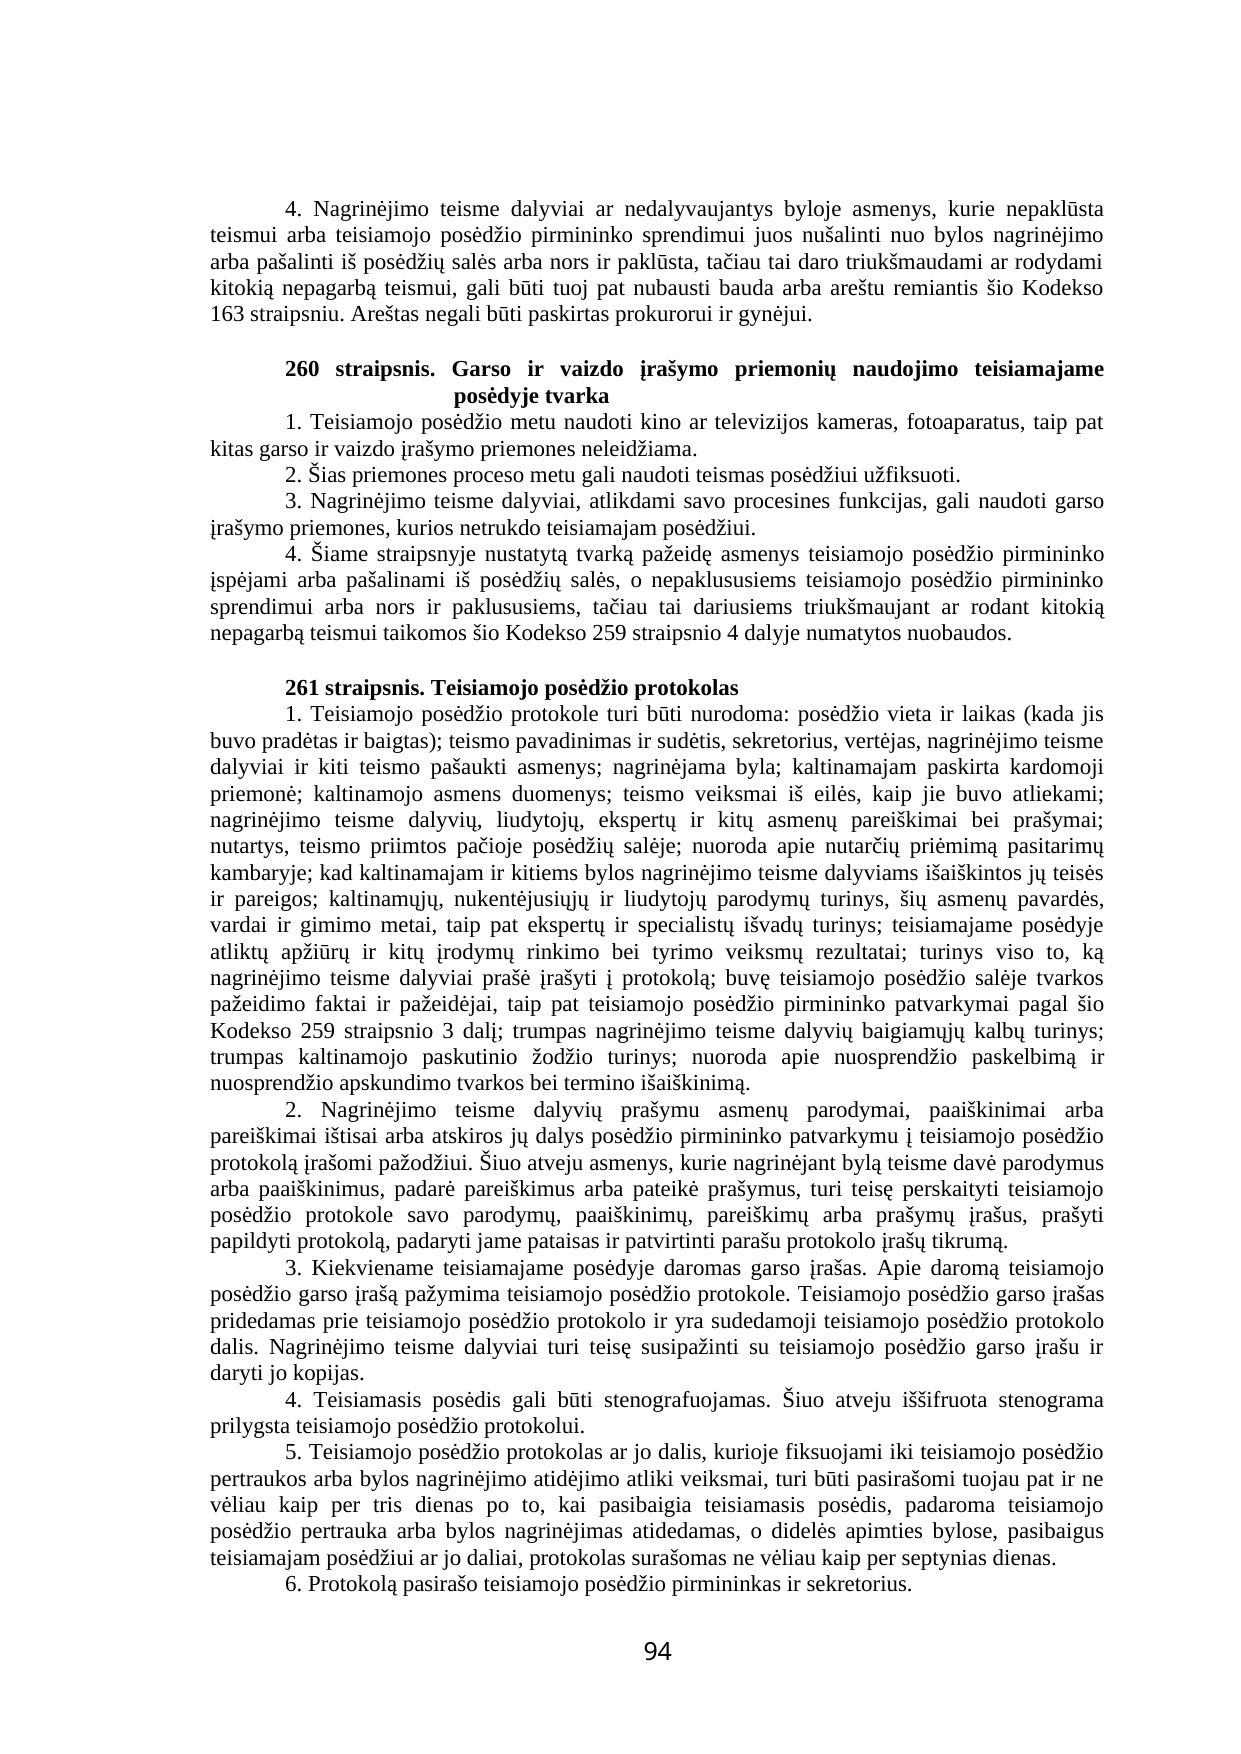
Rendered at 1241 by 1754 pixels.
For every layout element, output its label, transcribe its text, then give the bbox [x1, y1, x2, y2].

text 4. Teisiamasis posėdis gali būti stenografuojamas. Šiuo atveju iššifruota stenograma prilygsta teisiamojo posėdžio protokolui. [210, 1386, 1106, 1438]
text 2. Nagrinėjimo teisme dalyvių prašymu asmenų parodymai, paaiškinimai arba pareiškimai ištisai arba atskiros jų dalys posėdžio pirmininko patvarkymu į teisiamojo posėdžio protokolą įrašomi pažodžiui. Šiuo atveju asmenys, kurie nagrinėjant bylą teisme davė parodymus arba paaiškinimus, padarė pareiškimus arba pateikė prašymus, turi teisę perskaityti teisiamojo posėdžio protokole savo parodymų, paaiškinimų, pareiškimų arba prašymų įrašus, prašyti papildyti protokolą, padaryti jame pataisas ir patvirtinti parašu protokolo įrašų tikrumą. [210, 1096, 1106, 1254]
text 1. Teisiamojo posėdžio metu naudoti kino ar televizijos kameras, fotoaparatus, taip pat kitas garso ir vaizdo įrašymo priemones neleidžiama. [210, 408, 1106, 461]
text 3. Nagrinėjimo teisme dalyviai, atlikdami savo procesines funkcijas, gali naudoti garso įrašymo priemones, kurios netrukdo teisiamajam posėdžiui. [210, 487, 1106, 540]
text 1. Teisiamojo posėdžio protokole turi būti nurodoma: posėdžio vieta ir laikas (kada jis buvo pradėtas ir baigtas); teismo pavadinimas ir sudėtis, sekretorius, vertėjas, nagrinėjimo teisme dalyviai ir kiti teismo pašaukti asmenys; nagrinėjama byla; kaltinamajam paskirta kardomoji priemonė; kaltinamojo asmens duomenys; teismo veiksmai iš eilės, kaip jie buvo atliekami; nagrinėjimo teisme dalyvių, liudytojų, ekspertų ir kitų asmenų pareiškimai bei prašymai; nutartys, teismo priimtos pačioje posėdžių salėje; nuoroda apie nutarčių priėmimą pasitarimų kambaryje; kad kaltinamajam ir kitiems bylos nagrinėjimo teisme dalyviams išaiškintos jų teisės ir pareigos; kaltinamųjų, nukentėjusiųjų ir liudytojų parodymų turinys, šių asmenų pavardės, vardai ir gimimo metai, taip pat ekspertų ir specialistų išvadų turinys; teisiamajame posėdyje atliktų apžiūrų ir kitų įrodymų rinkimo bei tyrimo veiksmų rezultatai; turinys viso to, ką nagrinėjimo teisme dalyviai prašė įrašyti į protokolą; buvę teisiamojo posėdžio salėje tvarkos pažeidimo faktai ir pažeidėjai, taip pat teisiamojo posėdžio pirmininko patvarkymai pagal šio Kodekso 259 straipsnio 3 dalį; trumpas nagrinėjimo teisme dalyvių baigiamųjų kalbų turinys; trumpas kaltinamojo paskutinio žodžio turinys; nuoroda apie nuosprendžio paskelbimą ir nuosprendžio apskundimo tvarkos bei termino išaiškinimą. [210, 701, 1106, 1096]
text 3. Kiekviename teisiamajame posėdyje daromas garso įrašas. Apie daromą teisiamojo posėdžio garso įrašą pažymima teisiamojo posėdžio protokole. Teisiamojo posėdžio garso įrašas pridedamas prie teisiamojo posėdžio protokolo ir yra sudedamoji teisiamojo posėdžio protokolo dalis. Nagrinėjimo teisme dalyviai turi teisę susipažinti su teisiamojo posėdžio garso įrašu ir daryti jo kopijas. [210, 1254, 1106, 1386]
text 4. Nagrinėjimo teisme dalyviai ar nedalyvaujantys byloje asmenys, kurie nepaklūsta teismui arba teisiamojo posėdžio pirmininko sprendimui juos nušalinti nuo bylos nagrinėjimo arba pašalinti iš posėdžių salės arba nors ir paklūsta, tačiau tai daro triukšmaudami ar rodydami kitokią nepagarbą teismui, gali būti tuoj pat nubausti bauda arba areštu remiantis šio Kodekso 163 straipsniu. Areštas negali būti paskirtas prokurorui ir gynėjui. [210, 195, 1106, 327]
text 4. Šiame straipsnyje nustatytą tvarką pažeidę asmenys teisiamojo posėdžio pirmininko įspėjami arba pašalinami iš posėdžių salės, o nepaklususiems teisiamojo posėdžio pirmininko sprendimui arba nors ir paklususiems, tačiau tai dariusiems triukšmaujant ar rodant kitokią nepagarbą teismui taikomos šio Kodekso 259 straipsnio 4 dalyje numatytos nuobaudos. [210, 540, 1106, 645]
text 6. Protokolą pasirašo teisiamojo posėdžio pirmininkas ir sekretorius. [210, 1570, 1106, 1597]
text 5. Teisiamojo posėdžio protokolas ar jo dalis, kurioje fiksuojami iki teisiamojo posėdžio pertraukos arba bylos nagrinėjimo atidėjimo atliki veiksmai, turi būti pasirašomi tuojau pat ir ne vėliau kaip per tris dienas po to, kai pasibaigia teisiamasis posėdis, padaroma teisiamojo posėdžio pertrauka arba bylos nagrinėjimas atidedamas, o didelės apimties bylose, pasibaigus teisiamajam posėdžiui ar jo daliai, protokolas surašomas ne vėliau kaip per septynias dienas. [210, 1438, 1106, 1570]
text 261 straipsnis. Teisiamojo posėdžio protokolas [210, 674, 1106, 701]
text 260 straipsnis. Garso ir vaizdo įrašymo priemonių naudojimo teisiamajame posėdyje tvarka [285, 356, 1106, 408]
text 2. Šias priemones proceso metu gali naudoti teismas posėdžiui užfiksuoti. [210, 461, 1106, 487]
